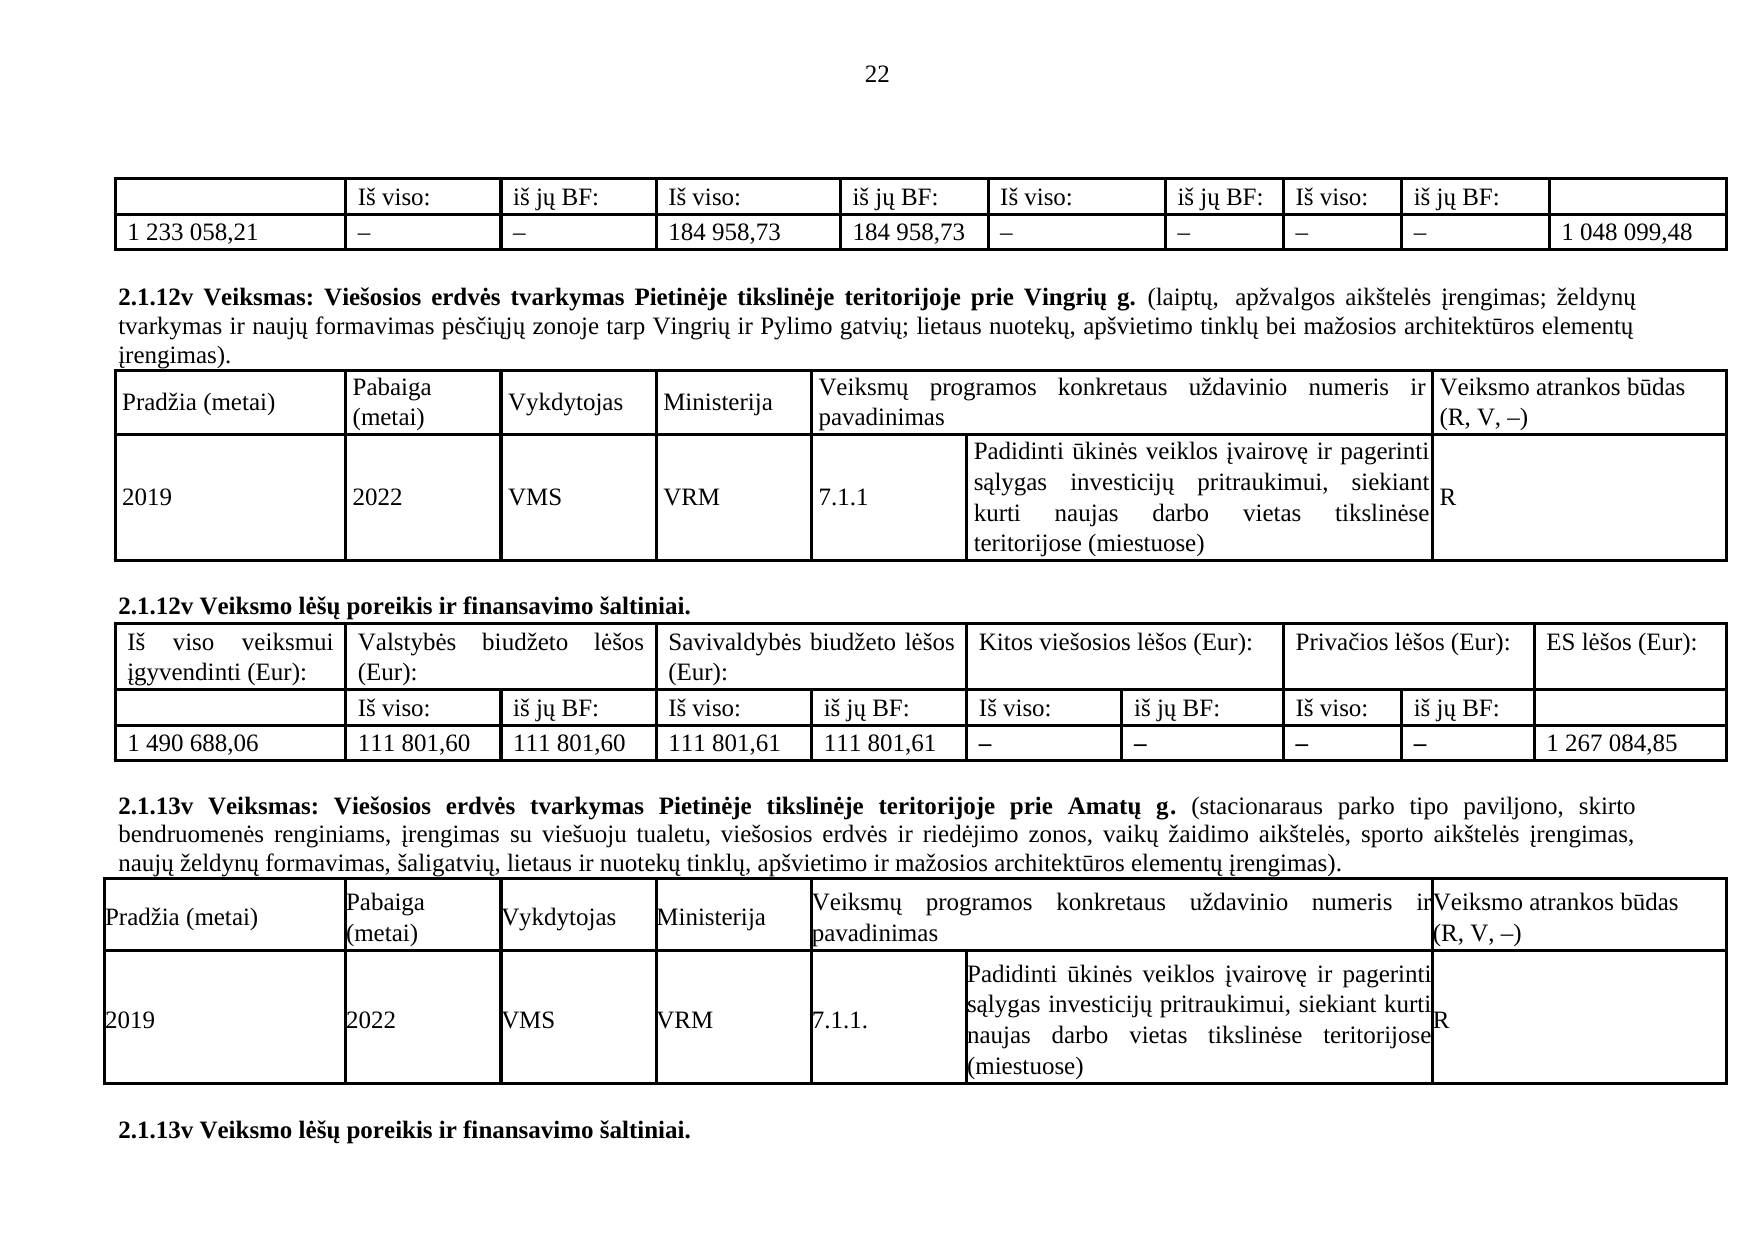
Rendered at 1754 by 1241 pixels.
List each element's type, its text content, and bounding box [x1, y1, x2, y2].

table_cell – [1285, 216, 1400, 248]
table_cell Iš viso: [347, 691, 499, 723]
table_cell 1 267 084,85 [1536, 727, 1725, 759]
table_cell Iš viso: [968, 691, 1120, 723]
text 2.1.13v Veiksmas: Viešosios erdvės tvarkymas Pietinėje tikslinėje teritorijoje prie Amatų g. (stacionaraus parko tipo paviljono, skirto bendruomenės renginiams, įrengimas su viešuoju tualetu, viešosios erdvės ir riedėjimo zonos, vaikų žaidimo aikštelės, sporto aikštelės įrengimas, naujų želdynų formavimas, šaligatvių, lietaus ir nuotekų tinklų, apšvietimo ir mažosios architektūros elementų įrengimas). [118, 791, 1636, 877]
table_cell 111 801,61 [658, 727, 810, 759]
table_cell 111 801,60 [503, 727, 655, 759]
table_cell VMS [503, 436, 655, 559]
table_header Pradžia (metai) [117, 372, 344, 433]
table_header Ministerija [658, 372, 810, 433]
table_cell 184 958,73 [658, 216, 839, 248]
table_cell [1551, 180, 1725, 213]
table_cell [117, 691, 344, 723]
table_cell R [1434, 436, 1725, 559]
table_header Veiksmo atrankos būdas (R, V, –) [1434, 372, 1725, 433]
table_cell iš jų BF: [1167, 180, 1282, 213]
table_cell iš jų BF: [813, 691, 965, 723]
table_cell VMS [503, 952, 655, 1082]
table_cell VRM [658, 436, 810, 559]
table_cell R [1434, 952, 1725, 1082]
table_cell iš jų BF: [1403, 691, 1533, 723]
table_cell VRM [658, 952, 810, 1082]
table_header Pabaiga (metai) [347, 880, 499, 949]
table_cell 2022 [347, 952, 499, 1082]
table_cell – [1167, 216, 1282, 248]
table_cell Iš viso: [1285, 691, 1400, 723]
table_cell – [990, 216, 1164, 248]
table_cell Iš viso: [1285, 180, 1400, 213]
text 2.1.12v Veiksmas: Viešosios erdvės tvarkymas Pietinėje tikslinėje teritorijoje prie Vingrių g. (laiptų, apžvalgos aikštelės įrengimas; želdynų tvarkymas ir naujų formavimas pėsčiųjų zonoje tarp Vingrių ir Pylimo gatvių; lietaus nuotekų, apšvietimo tinklų bei mažosios architektūros elementų įrengimas). [118, 282, 1636, 368]
table_header Ministerija [658, 880, 810, 949]
table_header Vykdytojas [503, 880, 655, 949]
table_cell 2022 [347, 436, 499, 559]
table_cell – [1123, 727, 1282, 759]
table_cell 2019 [106, 952, 344, 1082]
table_cell iš jų BF: [1123, 691, 1282, 723]
table_header Valstybės biudžeto lėšos (Eur): [347, 625, 655, 688]
table_cell iš jų BF: [503, 180, 655, 213]
table_cell Padidinti ūkinės veiklos įvairovę ir pagerinti sąlygas investicijų pritraukimui, siekiant kurti naujas darbo vietas tikslinėse teritorijose (miestuose) [968, 952, 1431, 1082]
table_header Veiksmo atrankos būdas (R, V, –) [1434, 880, 1725, 949]
table_cell 7.1.1 [813, 436, 965, 559]
table_header Pabaiga (metai) [347, 372, 499, 433]
table_cell 111 801,60 [347, 727, 499, 759]
table_header Iš viso veiksmui įgyvendinti (Eur): [117, 625, 344, 688]
table_cell – [1403, 216, 1548, 248]
table_header Veiksmų programos konkretaus uždavinio numeris ir pavadinimas [813, 372, 1431, 433]
table_header Veiksmų programos konkretaus uždavinio numeris ir pavadinimas [813, 880, 1431, 949]
text 2.1.12v Veiksmo lėšų poreikis ir finansavimo šaltiniai. [118, 591, 1636, 620]
table_cell 7.1.1. [813, 952, 965, 1082]
table_cell iš jų BF: [1403, 180, 1548, 213]
table_cell Iš viso: [347, 180, 499, 213]
table_cell 1 490 688,06 [117, 727, 344, 759]
table_cell iš jų BF: [503, 691, 655, 723]
table_cell 1 233 058,21 [117, 216, 344, 248]
table_cell iš jų BF: [842, 180, 987, 213]
table_header Savivaldybės biudžeto lėšos (Eur): [658, 625, 965, 688]
table_cell Iš viso: [658, 691, 810, 723]
table_cell – [968, 727, 1120, 759]
text 2.1.13v Veiksmo lėšų poreikis ir finansavimo šaltiniai. [118, 1116, 1636, 1144]
table_cell – [1285, 727, 1400, 759]
table_cell Padidinti ūkinės veiklos įvairovę ir pagerinti sąlygas investicijų pritraukimui, siekiant kurti naujas darbo vietas tikslinėse teritorijose (miestuose) [968, 436, 1431, 559]
table_cell 2019 [117, 436, 344, 559]
table_cell [1536, 691, 1725, 723]
table_header Privačios lėšos (Eur): [1285, 625, 1533, 688]
table_header Kitos viešosios lėšos (Eur): [968, 625, 1282, 688]
table_cell [117, 180, 344, 213]
table_cell Iš viso: [990, 180, 1164, 213]
table_header Vykdytojas [503, 372, 655, 433]
table_cell 184 958,73 [842, 216, 987, 248]
table_header Pradžia (metai) [106, 880, 344, 949]
table_cell – [1403, 727, 1533, 759]
table_cell 111 801,61 [813, 727, 965, 759]
table_cell 1 048 099,48 [1551, 216, 1725, 248]
table_header ES lėšos (Eur): [1536, 625, 1725, 688]
table_cell – [347, 216, 499, 248]
table_cell – [503, 216, 655, 248]
table_cell Iš viso: [658, 180, 839, 213]
